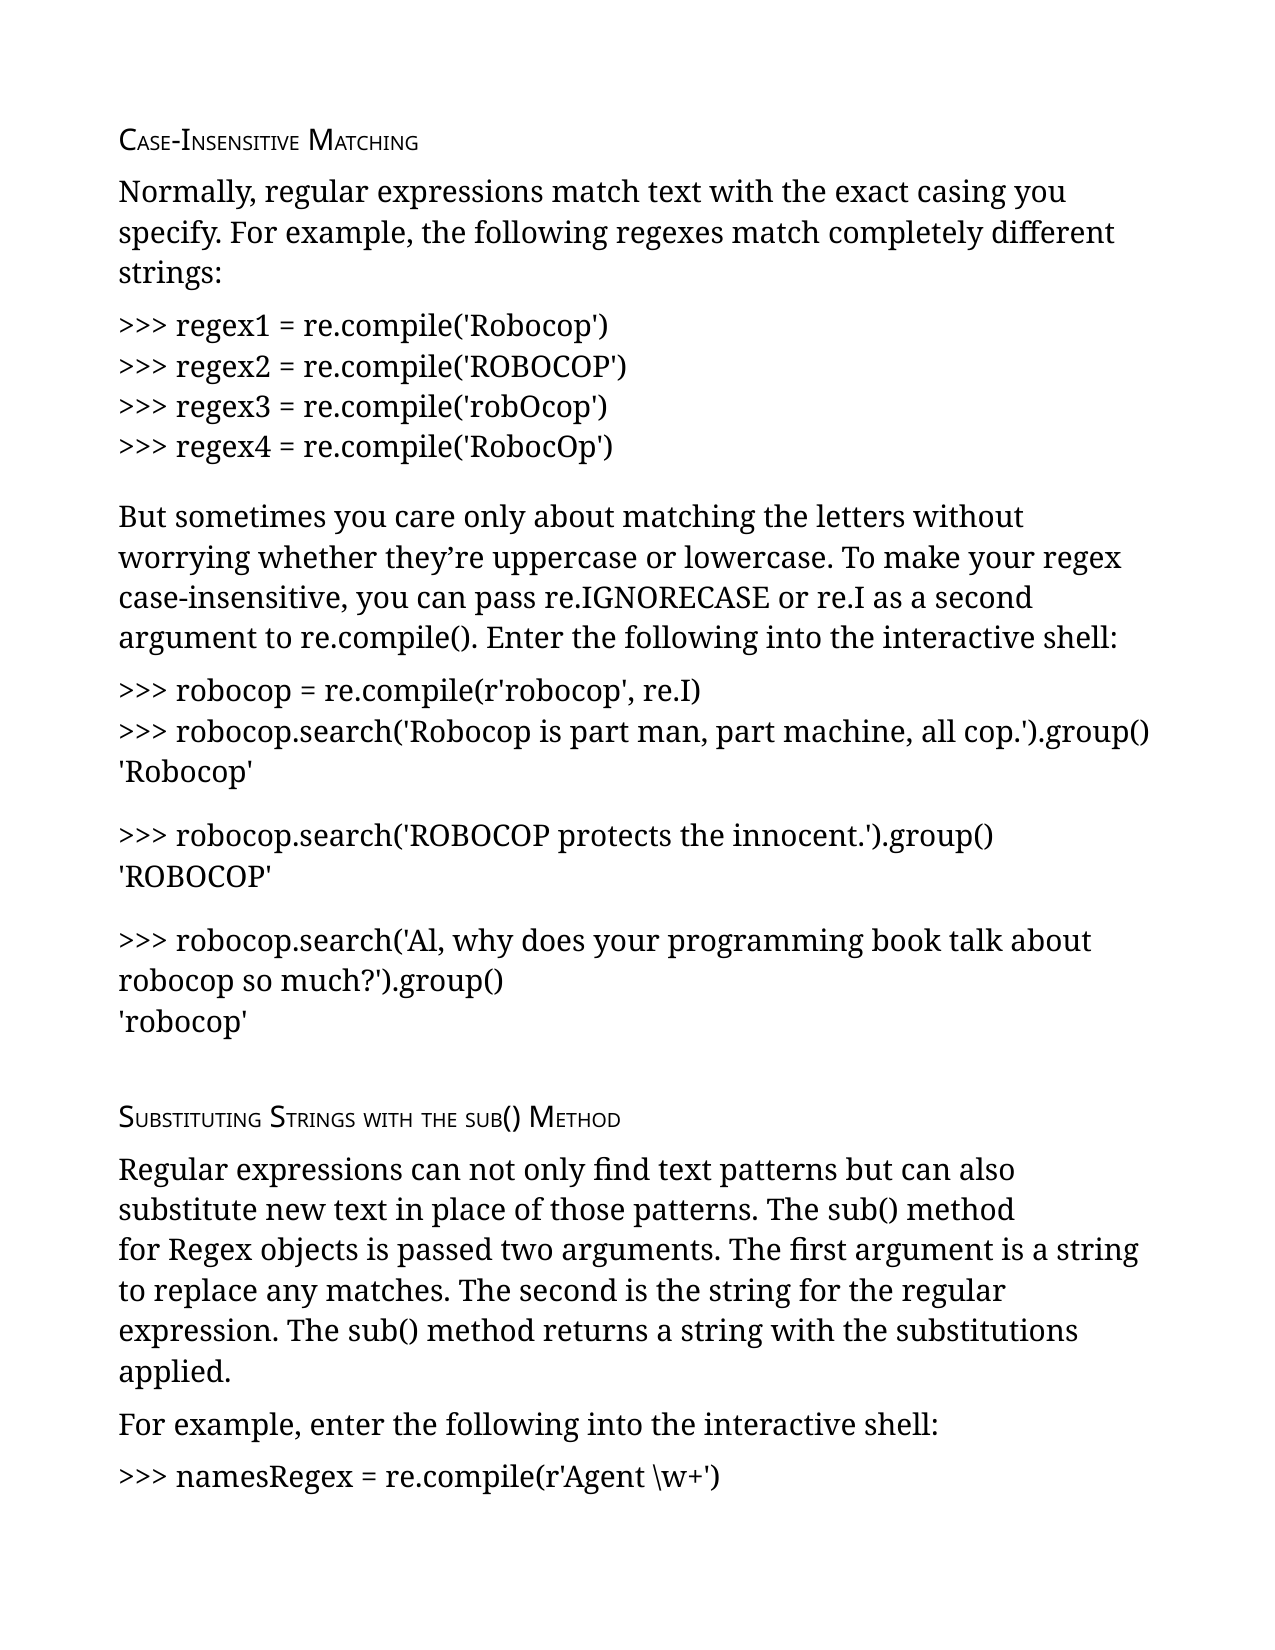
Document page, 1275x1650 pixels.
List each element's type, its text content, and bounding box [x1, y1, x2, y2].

text >>> regex1 = re.compile('Robocop') [118, 305, 1157, 345]
text >>> robocop = re.compile(r'robocop', re.I) [118, 670, 1157, 711]
text >>> regex3 = re.compile('robOcop') [118, 386, 1157, 426]
text 'robocop' [118, 1000, 1157, 1041]
text >>> robocop.search('ROBOCOP protects the innocent.').group() [118, 815, 1157, 855]
text Normally, regular expressions match text with the exact casing you specify. For example, the following regexes match completely different strings: [118, 171, 1157, 292]
subtitle Substituting Strings with the sub() Method [118, 1095, 1157, 1136]
text >>> regex4 = re.compile('RobocOp') [118, 426, 1157, 466]
text >>> robocop.search('Robocop is part man, part machine, all cop.').group() [118, 711, 1157, 751]
text For example, enter the following into the interactive shell: [118, 1403, 1157, 1443]
text >>> robocop.search('Al, why does your programming book talk about robocop so much?').group() [118, 919, 1157, 1000]
text >>> namesRegex = re.compile(r'Agent \w+') [118, 1456, 1157, 1496]
text But sometimes you care only about matching the letters without worrying whether they’re uppercase or lowercase. To make your regex case-insensitive, you can pass re.IGNORECASE or re.I as a second argument to re.compile(). Enter the following into the interactive shell: [118, 496, 1157, 658]
subtitle Case-Insensitive Matching [118, 118, 1157, 158]
text >>> regex2 = re.compile('ROBOCOP') [118, 345, 1157, 386]
text Regular expressions can not only find text patterns but can also substitute new text in place of those patterns. The sub() method for Regex objects is passed two arguments. The first argument is a string to replace any matches. The second is the string for the regular expression. The sub() method returns a string with the substitutions applied. [118, 1148, 1157, 1391]
text 'ROBOCOP' [118, 855, 1157, 896]
text 'Robocop' [118, 751, 1157, 791]
